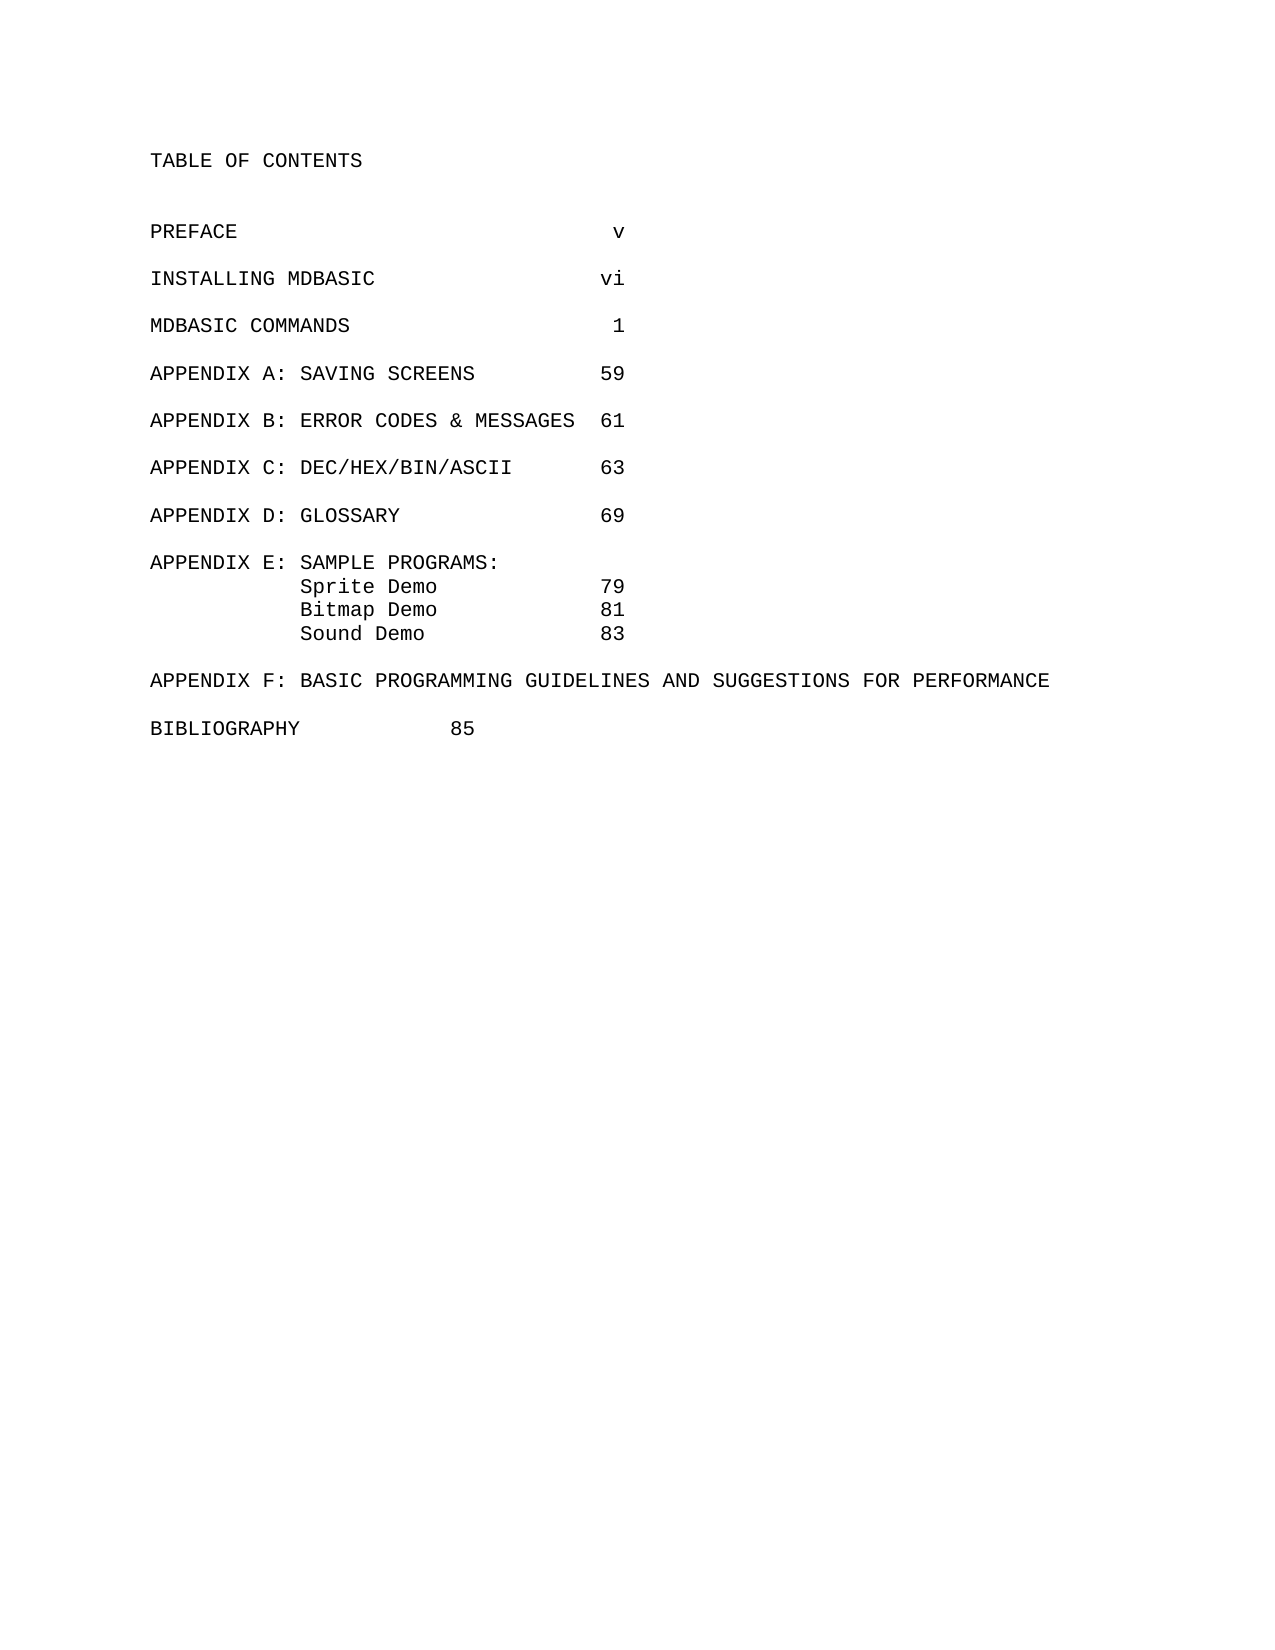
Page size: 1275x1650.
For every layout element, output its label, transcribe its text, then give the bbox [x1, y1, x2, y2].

text APPENDIX C: DEC/HEX/BIN/ASCII 63 [150, 457, 1162, 481]
text Bitmap Demo 81 [150, 599, 1162, 623]
text APPENDIX F: BASIC PROGRAMMING GUIDELINES AND SUGGESTIONS FOR PERFORMANCE [150, 670, 1162, 694]
text MDBASIC COMMANDS 1 [150, 316, 1162, 339]
text TABLE OF CONTENTS [150, 150, 1162, 174]
text APPENDIX A: SAVING SCREENS 59 [150, 363, 1162, 386]
text PREFACE v [150, 221, 1162, 244]
text Sound Demo 83 [150, 623, 1162, 647]
text APPENDIX E: SAMPLE PROGRAMS: [150, 552, 1162, 576]
text BIBLIOGRAPHY 85 [150, 717, 1162, 741]
text Sprite Demo 79 [150, 576, 1162, 599]
text APPENDIX D: GLOSSARY 69 [150, 505, 1162, 528]
text APPENDIX B: ERROR CODES & MESSAGES 61 [150, 410, 1162, 434]
text INSTALLING MDBASIC vi [150, 268, 1162, 292]
